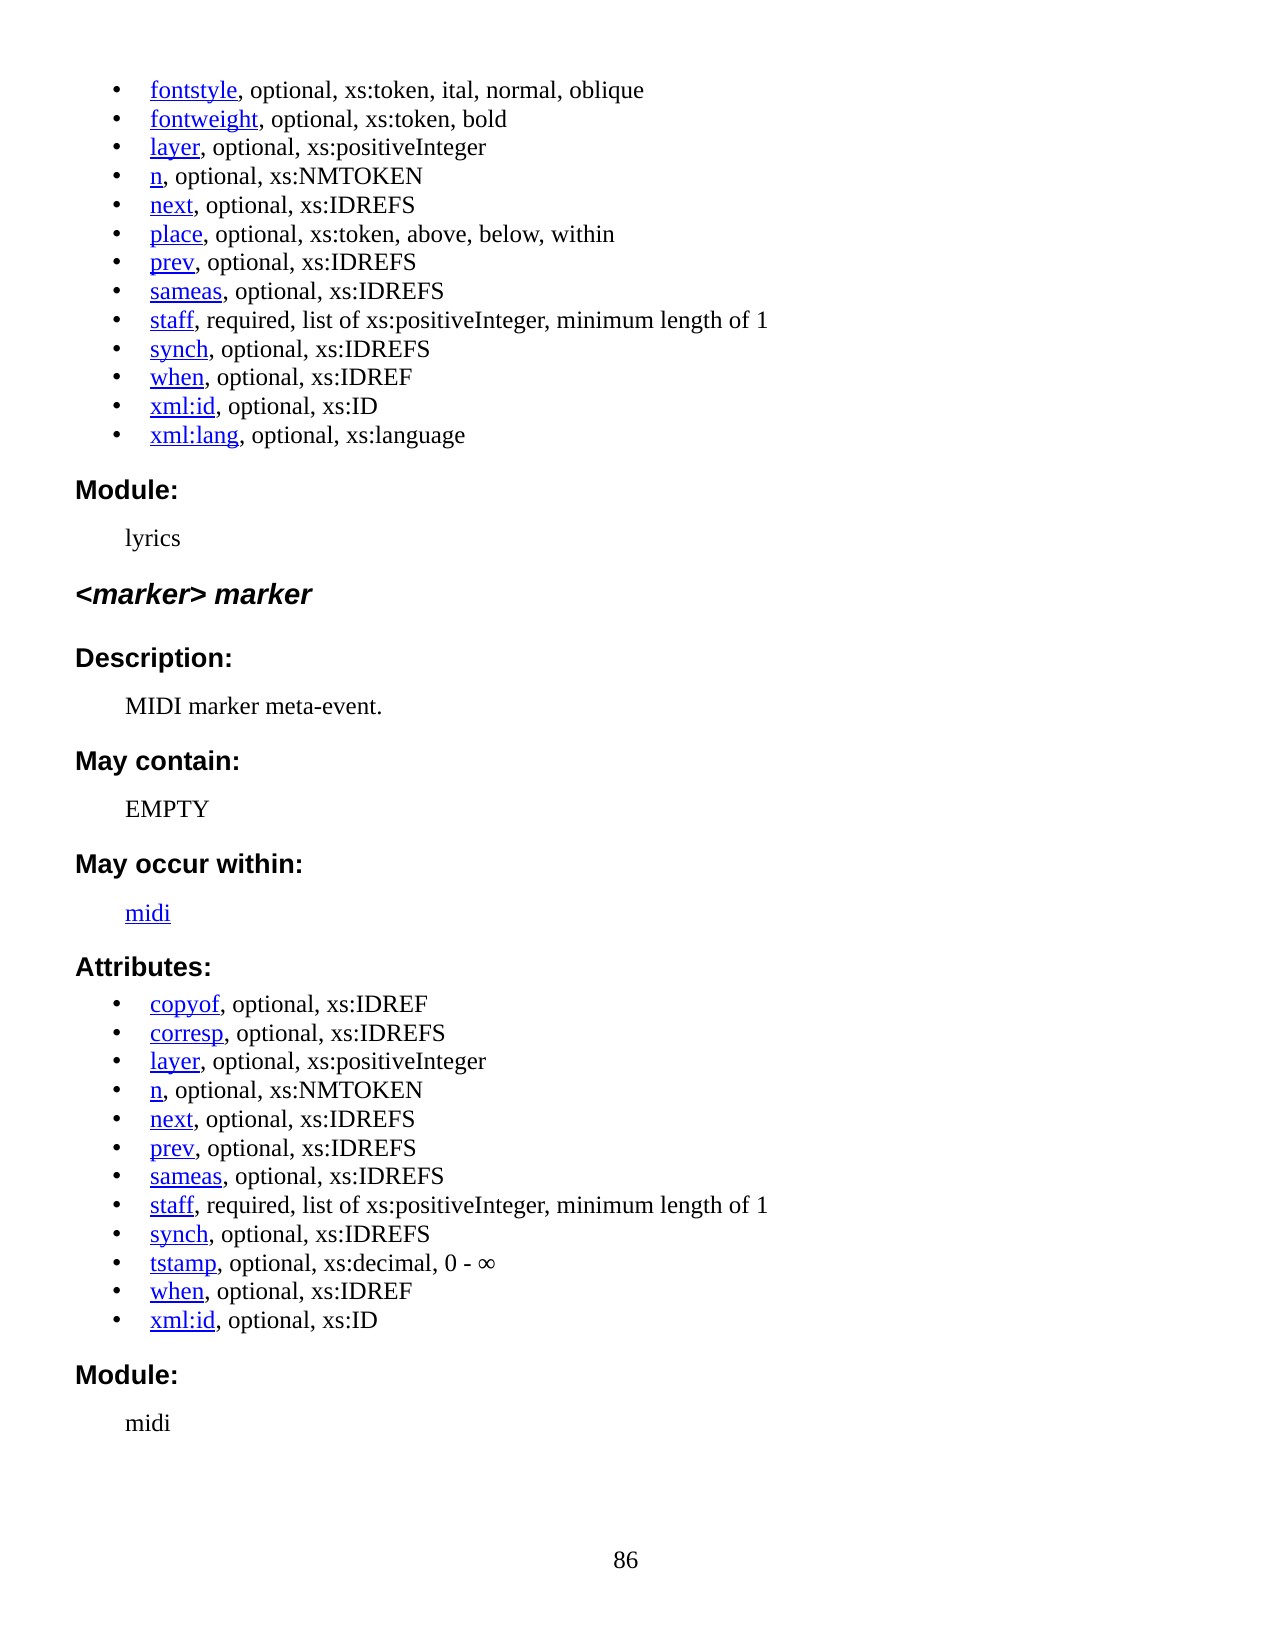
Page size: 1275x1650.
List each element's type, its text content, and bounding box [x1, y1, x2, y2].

subtitle Module: [75, 474, 1200, 505]
list next, optional, xs:IDREFS [112, 1104, 1200, 1133]
list xml:id, optional, xs:ID [112, 1305, 1200, 1334]
subtitle <marker> marker [75, 577, 1200, 611]
list place, optional, xs:token, above, below, within [112, 219, 1200, 247]
text MIDI marker meta-event. [75, 691, 1200, 720]
list sameas, optional, xs:IDREFS [112, 1161, 1200, 1190]
subtitle Description: [75, 642, 1200, 673]
list next, optional, xs:IDREFS [112, 190, 1200, 219]
text lyrics [75, 523, 1200, 552]
list xml:id, optional, xs:ID [112, 391, 1200, 420]
list layer, optional, xs:positiveInteger [112, 1046, 1200, 1075]
list staff, required, list of xs:positiveInteger, minimum length of 1 [112, 305, 1200, 334]
list when, optional, xs:IDREF [112, 362, 1200, 391]
list when, optional, xs:IDREF [112, 1276, 1200, 1305]
subtitle Attributes: [75, 951, 1200, 983]
list prev, optional, xs:IDREFS [112, 247, 1200, 276]
list copyof, optional, xs:IDREF [112, 989, 1200, 1018]
list n, optional, xs:NMTOKEN [112, 1075, 1200, 1104]
list fontstyle, optional, xs:token, ital, normal, oblique [112, 75, 1200, 104]
subtitle Module: [75, 1359, 1200, 1390]
list prev, optional, xs:IDREFS [112, 1133, 1200, 1161]
list sameas, optional, xs:IDREFS [112, 276, 1200, 305]
list synch, optional, xs:IDREFS [112, 1219, 1200, 1248]
list layer, optional, xs:positiveInteger [112, 132, 1200, 161]
text midi [75, 1408, 1200, 1437]
list n, optional, xs:NMTOKEN [112, 161, 1200, 190]
list synch, optional, xs:IDREFS [112, 334, 1200, 362]
list tstamp, optional, xs:decimal, 0 - ∞ [112, 1248, 1200, 1276]
list staff, required, list of xs:positiveInteger, minimum length of 1 [112, 1190, 1200, 1219]
list corresp, optional, xs:IDREFS [112, 1018, 1200, 1046]
list xml:lang, optional, xs:language [112, 420, 1200, 449]
text EMPTY [75, 794, 1200, 823]
subtitle May contain: [75, 745, 1200, 776]
text midi [75, 898, 1200, 926]
list fontweight, optional, xs:token, bold [112, 104, 1200, 132]
subtitle May occur within: [75, 848, 1200, 879]
